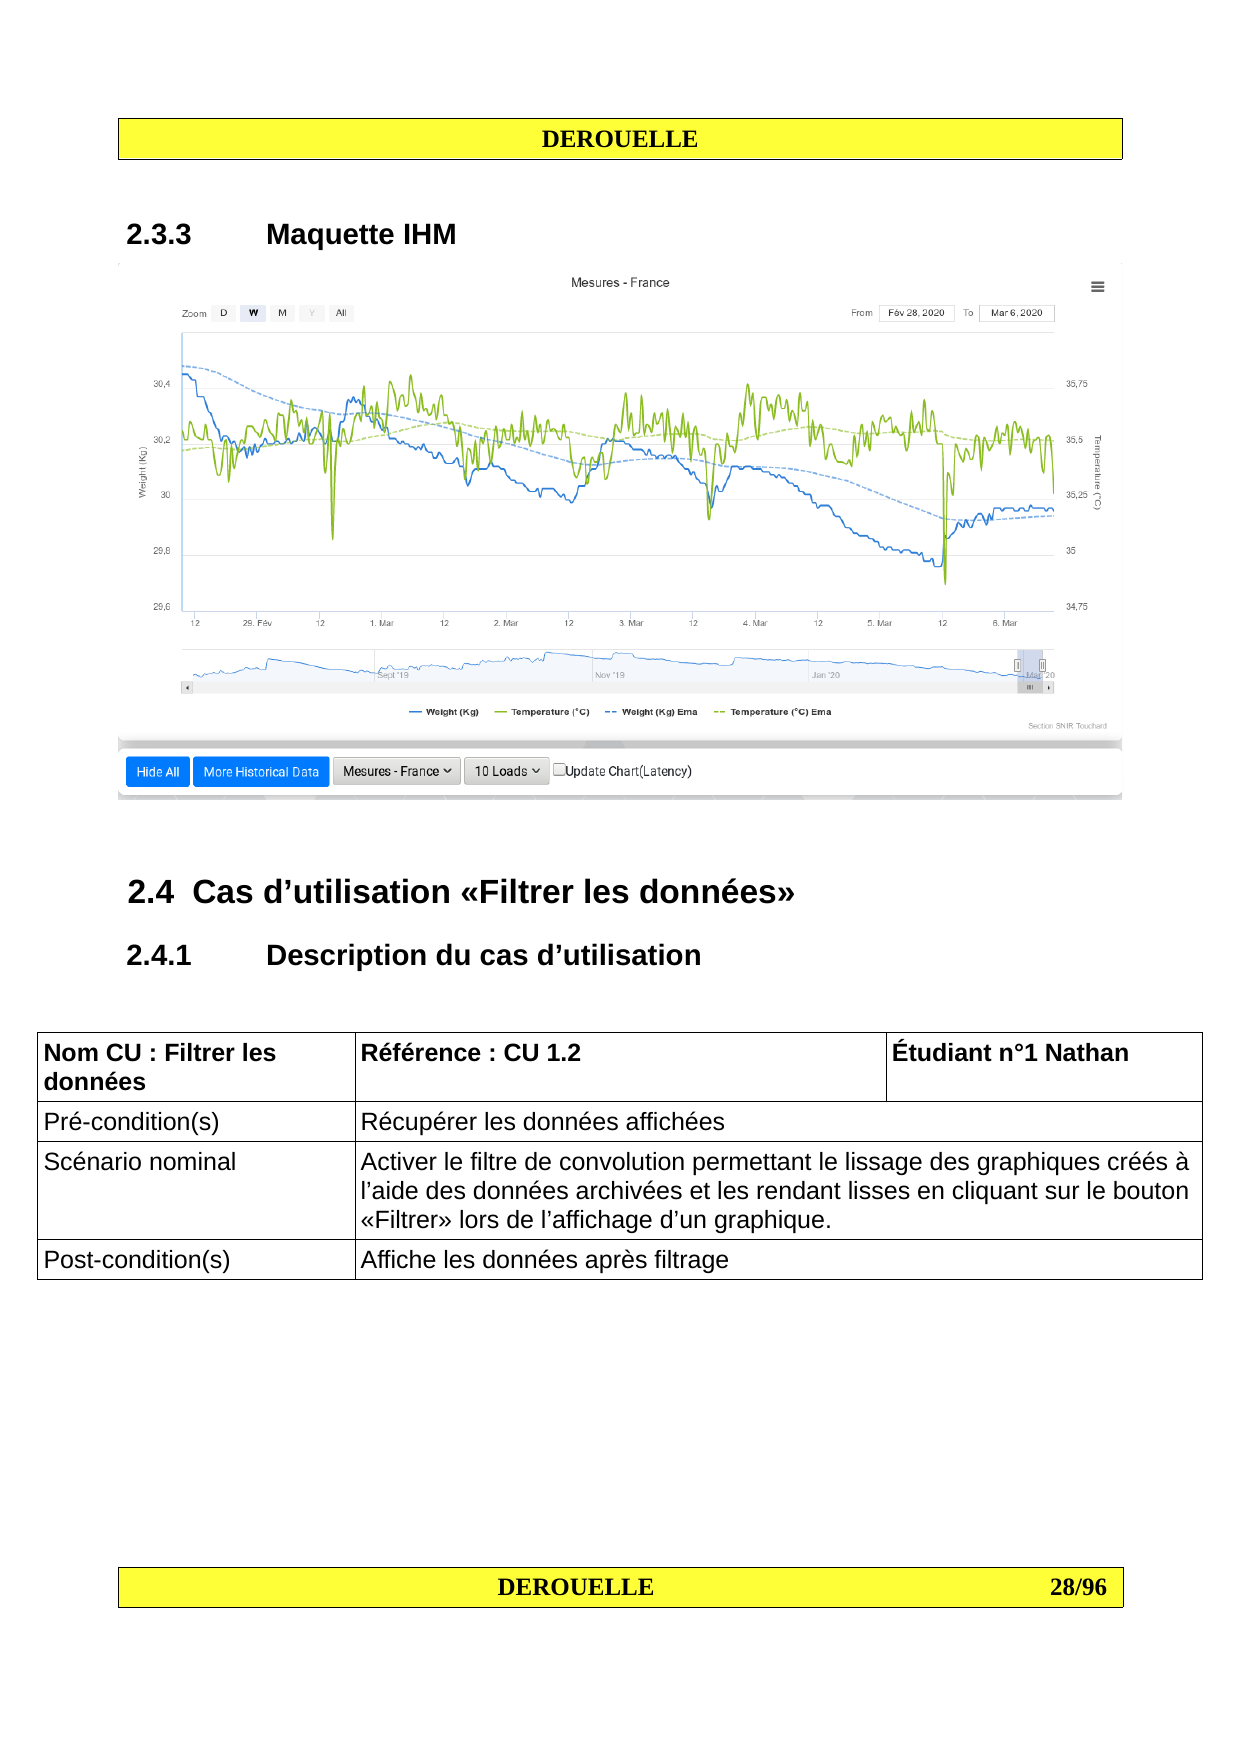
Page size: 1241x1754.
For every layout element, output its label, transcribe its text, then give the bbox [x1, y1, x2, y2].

subtitle Description du cas d’utilisation [118, 938, 1122, 972]
table_cell Scénario nominal [38, 1142, 355, 1239]
table_header Référence : CU 1.2 [356, 1033, 886, 1101]
subtitle Maquette IHM [118, 217, 1122, 251]
subtitle Cas d’utilisation «Filtrer les données» [118, 872, 1122, 911]
table_header Nom CU : Filtrer les données [38, 1033, 355, 1101]
table_cell Post-condition(s) [38, 1240, 355, 1279]
picture [118, 263, 1123, 800]
table_cell Pré-condition(s) [38, 1102, 355, 1141]
table_cell Récupérer les données affichées [356, 1102, 1202, 1141]
table_cell Affiche les données après filtrage [356, 1240, 1202, 1279]
table_cell Activer le filtre de convolution permettant le lissage des graphiques créés à l’aide des données archivées et les rendant lisses en cliquant sur le bouton «Filtrer» lors de l’affichage d’un graphique. [356, 1142, 1202, 1239]
table_header Étudiant n°1 Nathan [887, 1033, 1202, 1101]
